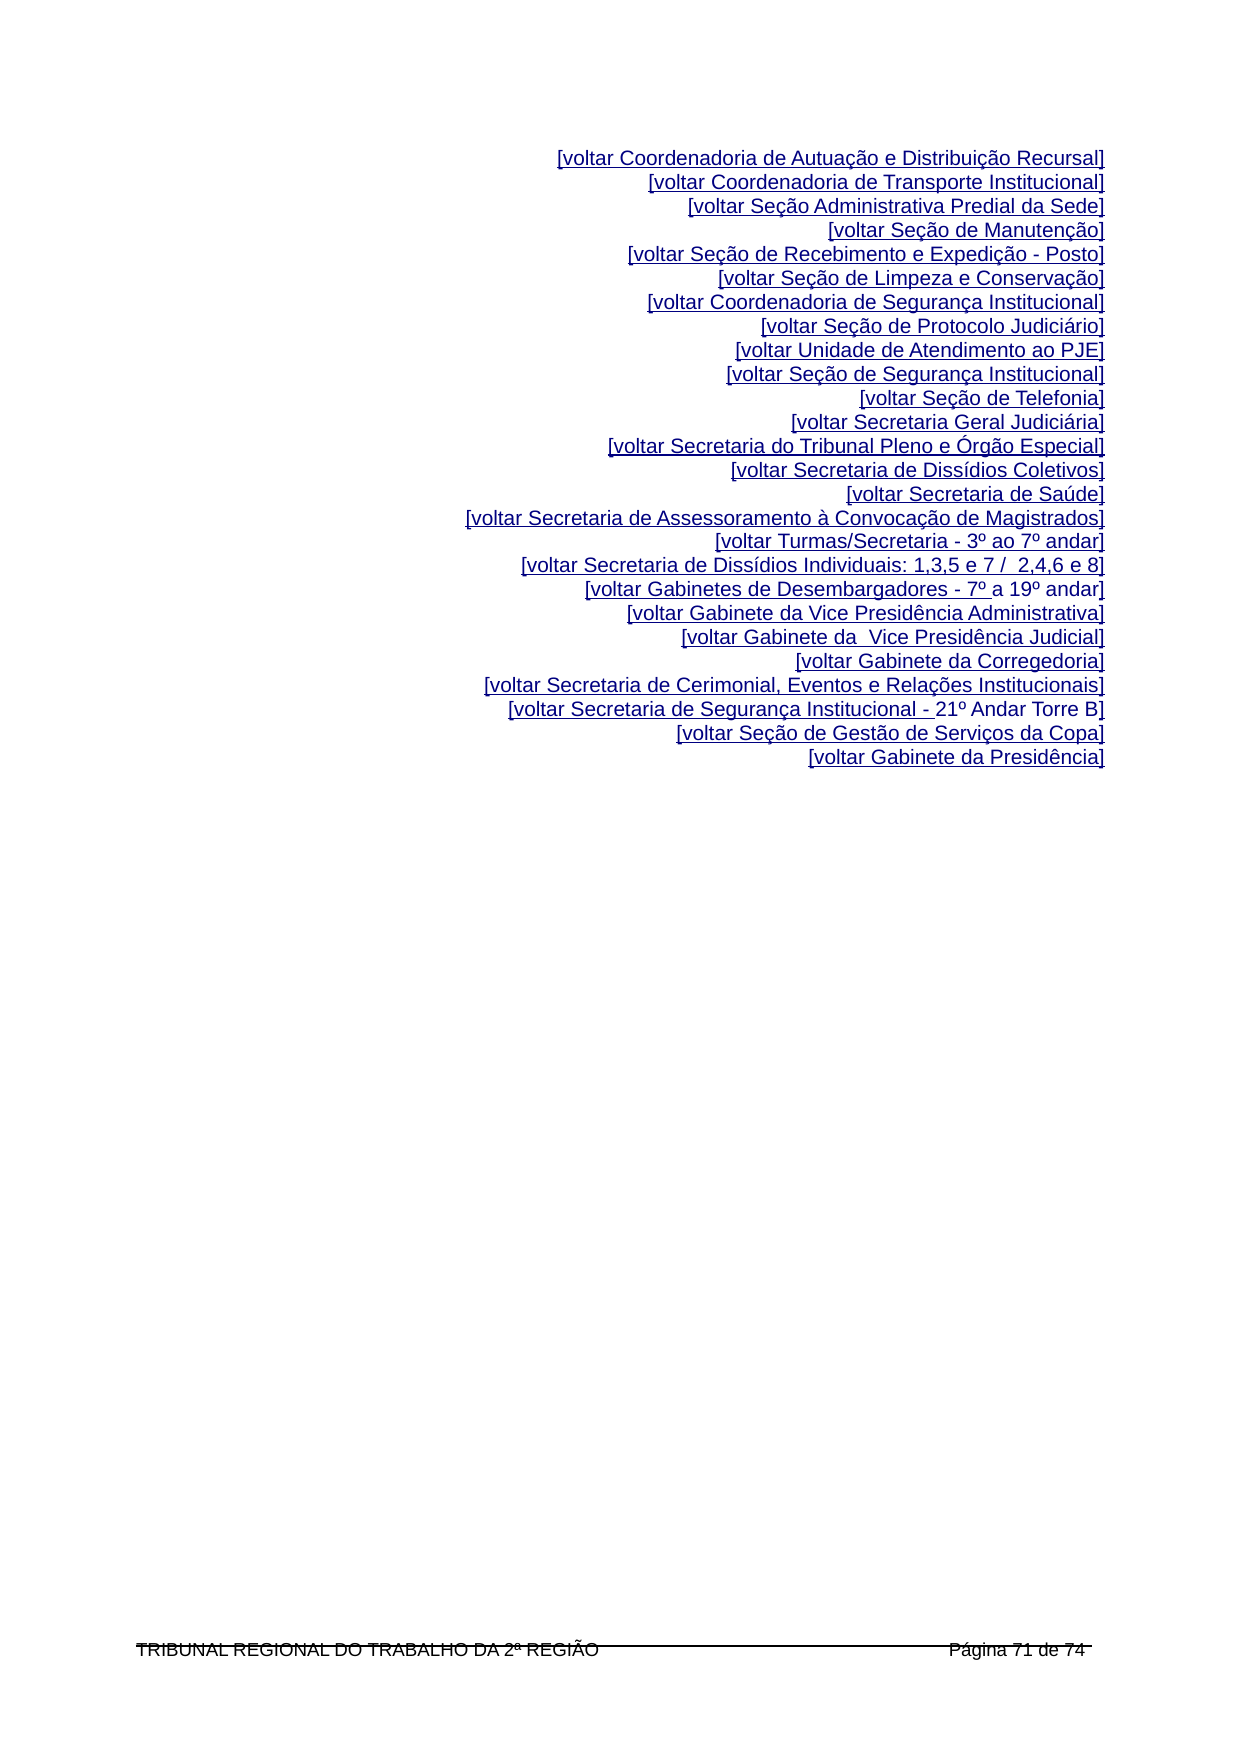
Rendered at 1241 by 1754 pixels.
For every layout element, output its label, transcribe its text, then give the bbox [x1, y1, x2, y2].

text [voltar Coordenadoria de Autuação e Distribuição Recursal] [136, 146, 1104, 170]
text [voltar Seção de Manutenção] [136, 218, 1104, 242]
text [voltar Gabinete da Corregedoria] [136, 649, 1104, 673]
text [voltar Seção de Limpeza e Conservação] [136, 266, 1104, 290]
text [voltar Seção de Gestão de Serviços da Copa] [138, 721, 1104, 745]
text [voltar Coordenadoria de Segurança Institucional] [136, 290, 1104, 314]
text [voltar Unidade de Atendimento ao PJE] [136, 338, 1104, 362]
text [voltar Gabinete da Vice Presidência Judicial] [136, 625, 1104, 649]
text [voltar Turmas/Secretaria - 3º ao 7º andar] [136, 529, 1104, 553]
text [voltar Secretaria de Cerimonial, Eventos e Relações Institucionais] [138, 673, 1104, 697]
text [voltar Seção de Segurança Institucional] [136, 362, 1104, 386]
text [voltar Seção de Recebimento e Expedição - Posto] [136, 242, 1104, 266]
text [voltar Seção de Protocolo Judiciário] [136, 314, 1104, 338]
text [voltar Secretaria de Dissídios Coletivos] [136, 457, 1104, 481]
text [voltar Seção de Telefonia] [136, 386, 1104, 409]
text [voltar Secretaria do Tribunal Pleno e Órgão Especial] [136, 433, 1104, 457]
text [voltar Seção Administrativa Predial da Sede] [136, 194, 1104, 218]
text [voltar Secretaria de Assessoramento à Convocação de Magistrados] [136, 505, 1104, 529]
text [voltar Gabinetes de Desembargadores - 7º a 19º andar] [136, 577, 1104, 601]
text [voltar Secretaria de Segurança Institucional - 21º Andar Torre B] [138, 697, 1104, 721]
text [voltar Secretaria de Saúde] [136, 481, 1104, 505]
text [voltar Secretaria Geral Judiciária] [136, 409, 1104, 433]
text [voltar Gabinete da Vice Presidência Administrativa] [136, 601, 1104, 625]
text [voltar Gabinete da Presidência] [138, 745, 1104, 769]
text [voltar Secretaria de Dissídios Individuais: 1,3,5 e 7 / 2,4,6 e 8] [136, 553, 1104, 577]
text [voltar Coordenadoria de Transporte Institucional] [136, 170, 1104, 194]
